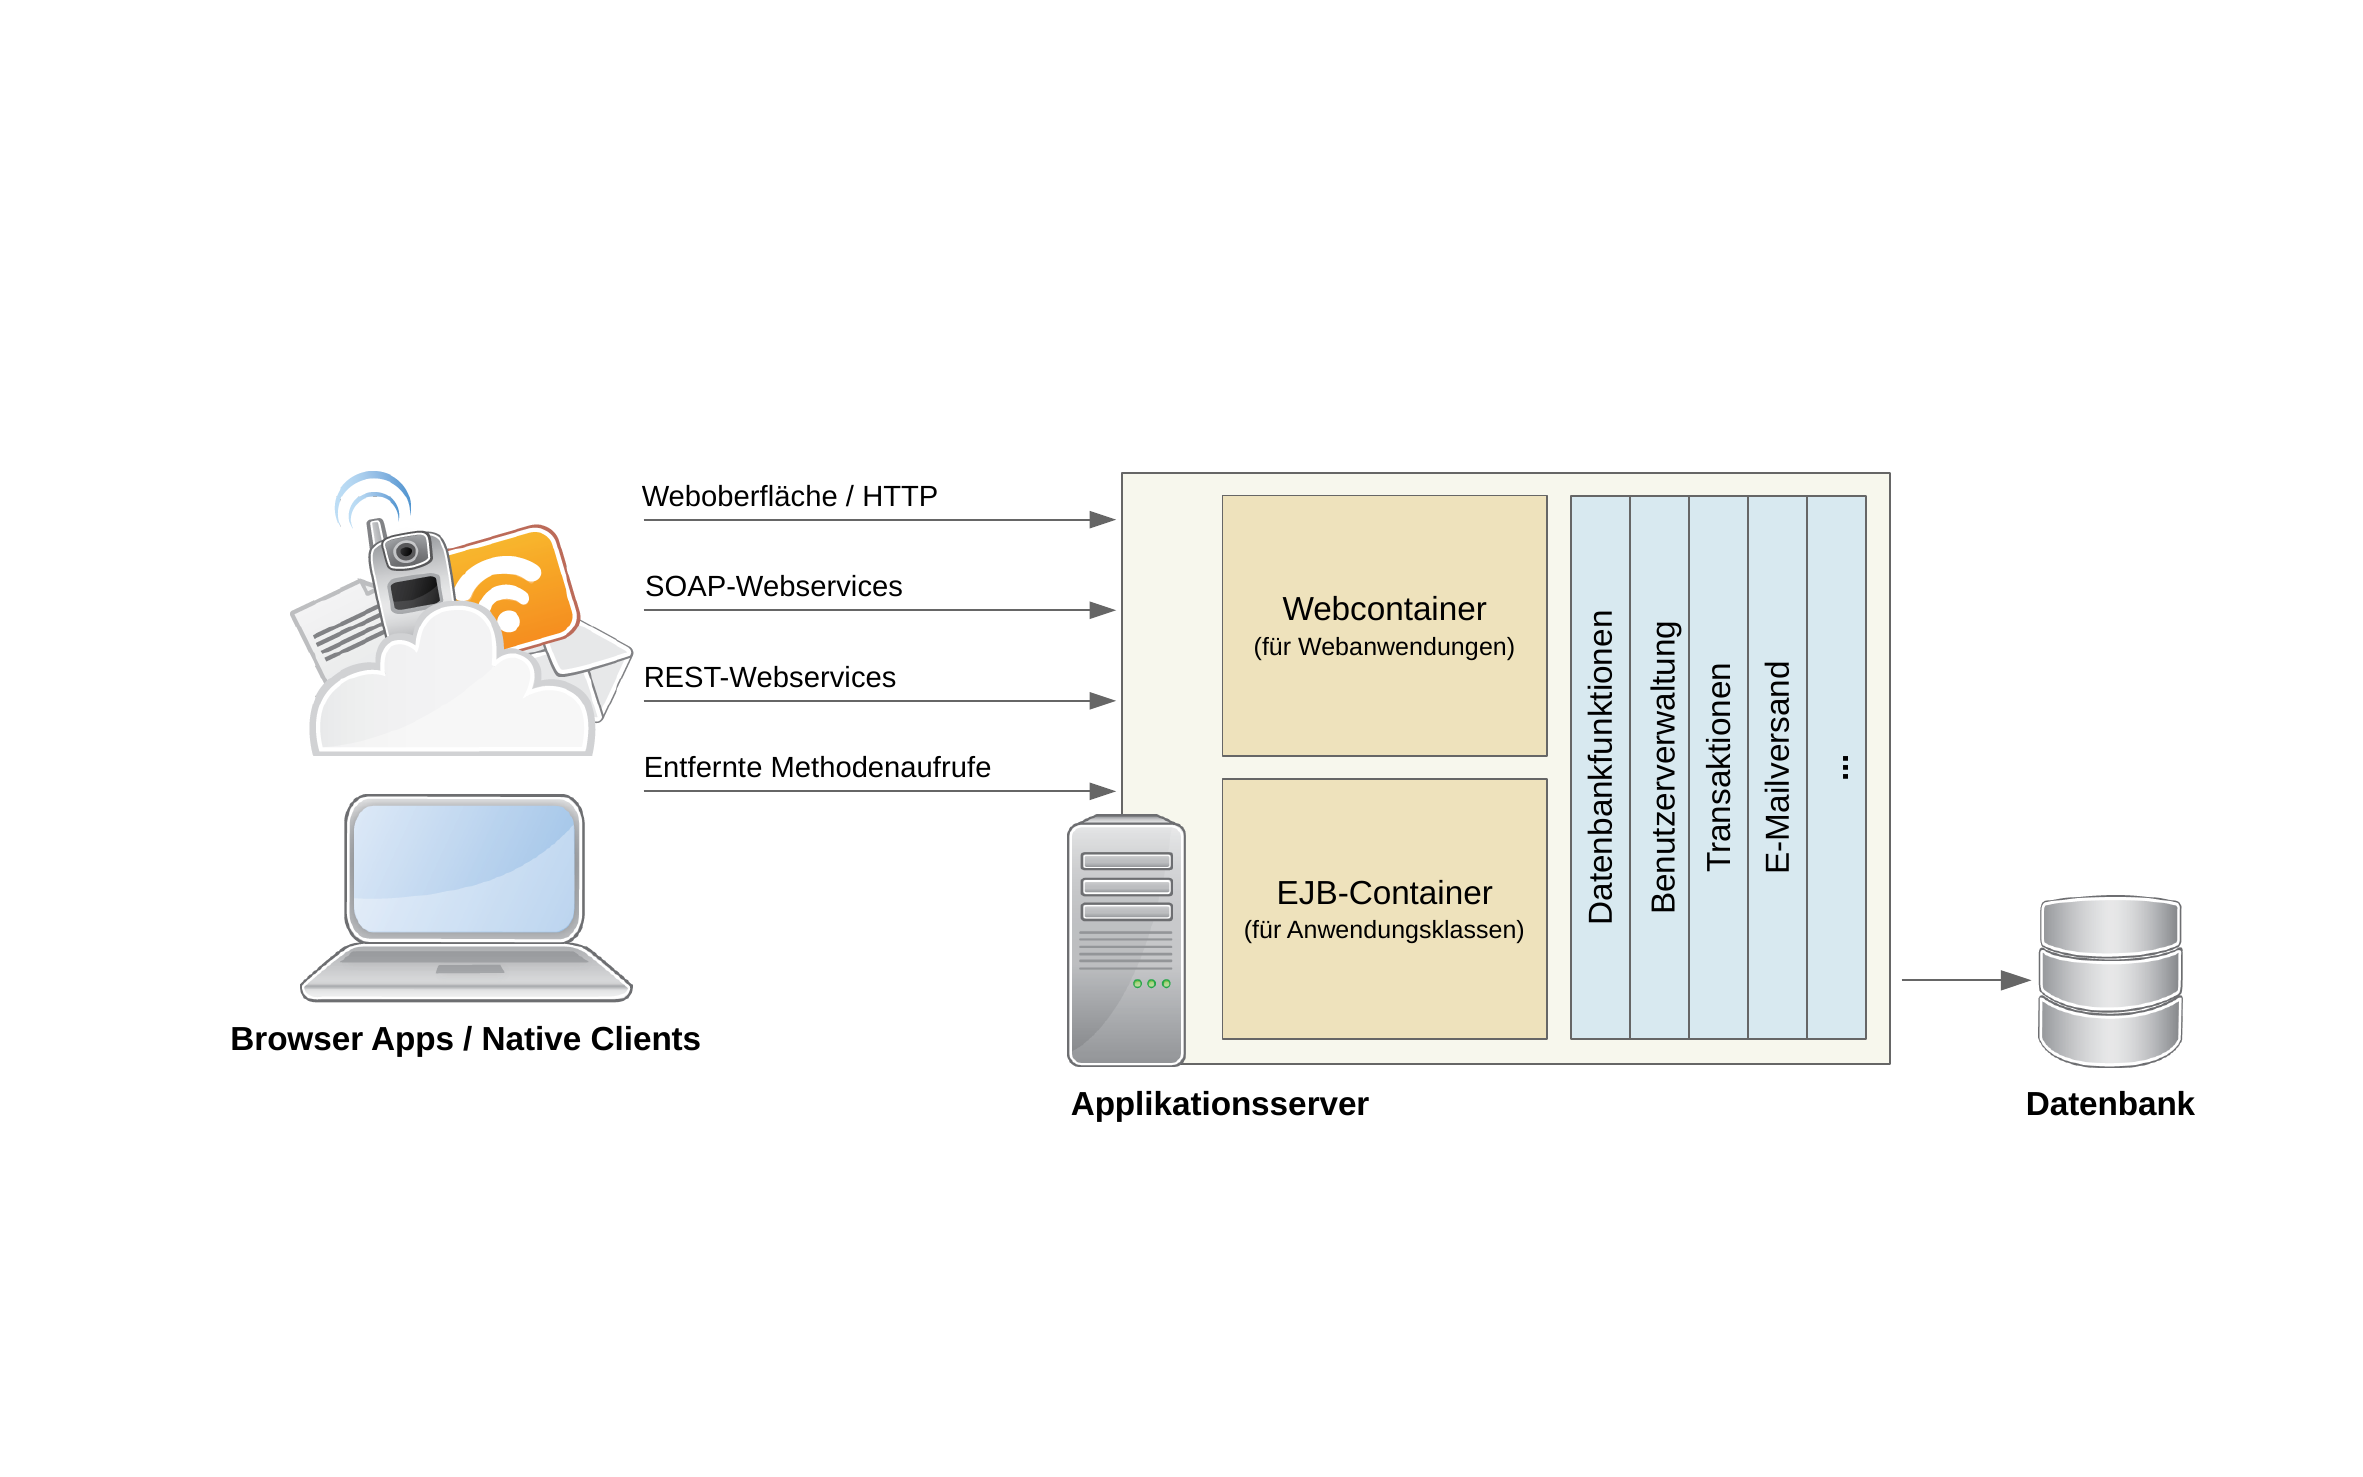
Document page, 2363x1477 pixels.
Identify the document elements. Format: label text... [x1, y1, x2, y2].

text_box Datenbankfunktionen [1574, 496, 1627, 1040]
text_box SOAP-Webservices [645, 562, 904, 611]
text_box Transaktionen [1692, 496, 1745, 1040]
text_box Entfernte Methodenaufrufe [643, 744, 993, 792]
picture [290, 471, 642, 756]
text_box REST-Webservices [643, 653, 898, 702]
picture [2038, 895, 2183, 1068]
picture [285, 779, 647, 1013]
text_box [1122, 473, 1890, 1064]
text_box Webcontainer (für Webanwendungen) [1222, 495, 1548, 756]
text_box Browser Apps / Native Clients [230, 1013, 702, 1066]
text_box Applikationsserver [1070, 1078, 1371, 1131]
text_box Datenbank [2025, 1078, 2196, 1131]
text_box ... [1810, 496, 1863, 1040]
text_box Benutzerverwaltung [1637, 496, 1689, 1040]
picture [1067, 814, 1186, 1067]
text_box Weboberfläche / HTTP [642, 472, 939, 521]
text_box E-Mailversand [1751, 496, 1804, 1040]
text_box EJB-Container (für Anwendungsklassen) [1222, 778, 1548, 1040]
